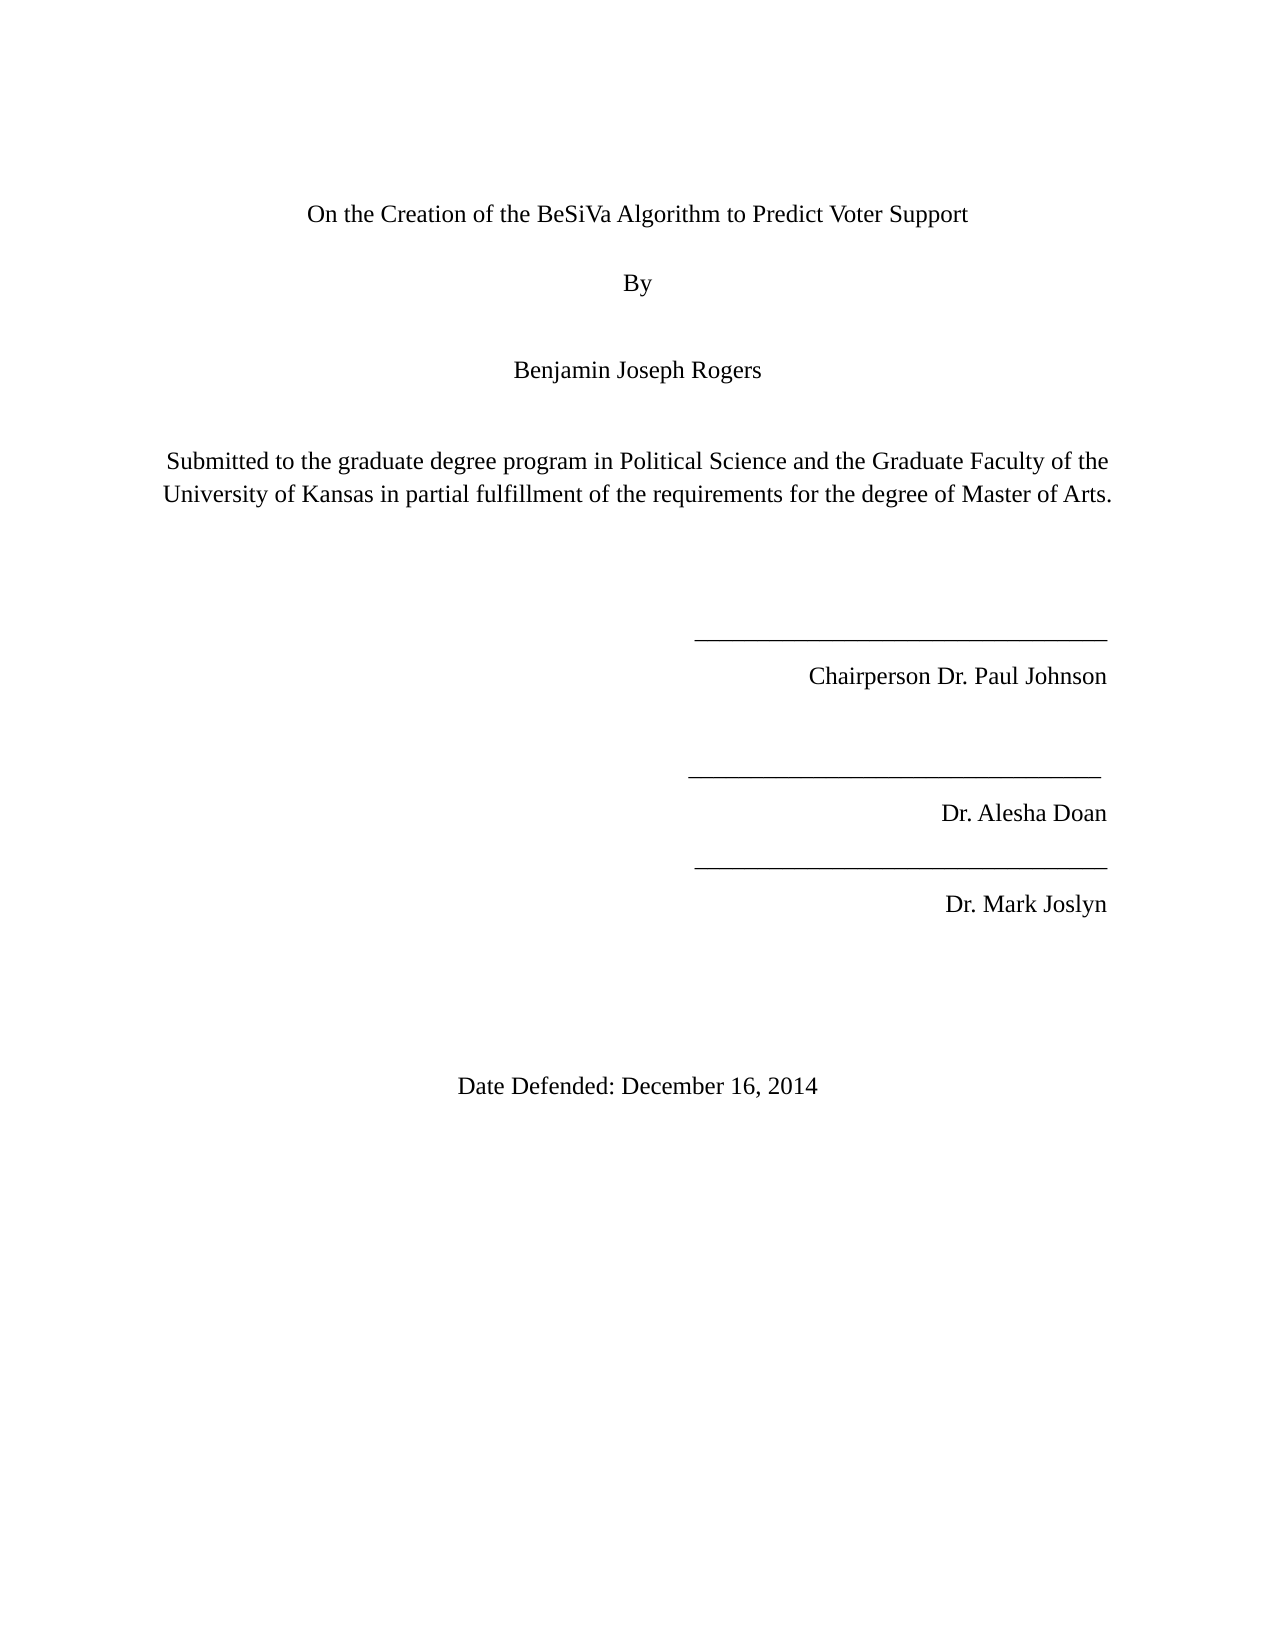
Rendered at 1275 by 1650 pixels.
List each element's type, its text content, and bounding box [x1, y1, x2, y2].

text Dr. Alesha Doan [118, 798, 1157, 826]
text Benjamin Joseph Rogers [118, 355, 1157, 384]
text Chairperson Dr. Paul Johnson [118, 661, 1157, 690]
text _________________________________ [118, 752, 1157, 781]
text _________________________________ [118, 616, 1157, 644]
text On the Creation of the BeSiVa Algorithm to Predict Voter Support [118, 199, 1157, 227]
text By [118, 268, 1157, 297]
text Submitted to the graduate degree program in Political Science and the Graduate Faculty of the University of Kansas in partial fulfillment of the requirements for the degree of Master of Arts. [118, 446, 1157, 508]
text _________________________________ [118, 843, 1157, 872]
text Date Defended: December 16, 2014 [118, 1071, 1157, 1099]
text Dr. Mark Joslyn [118, 889, 1157, 917]
